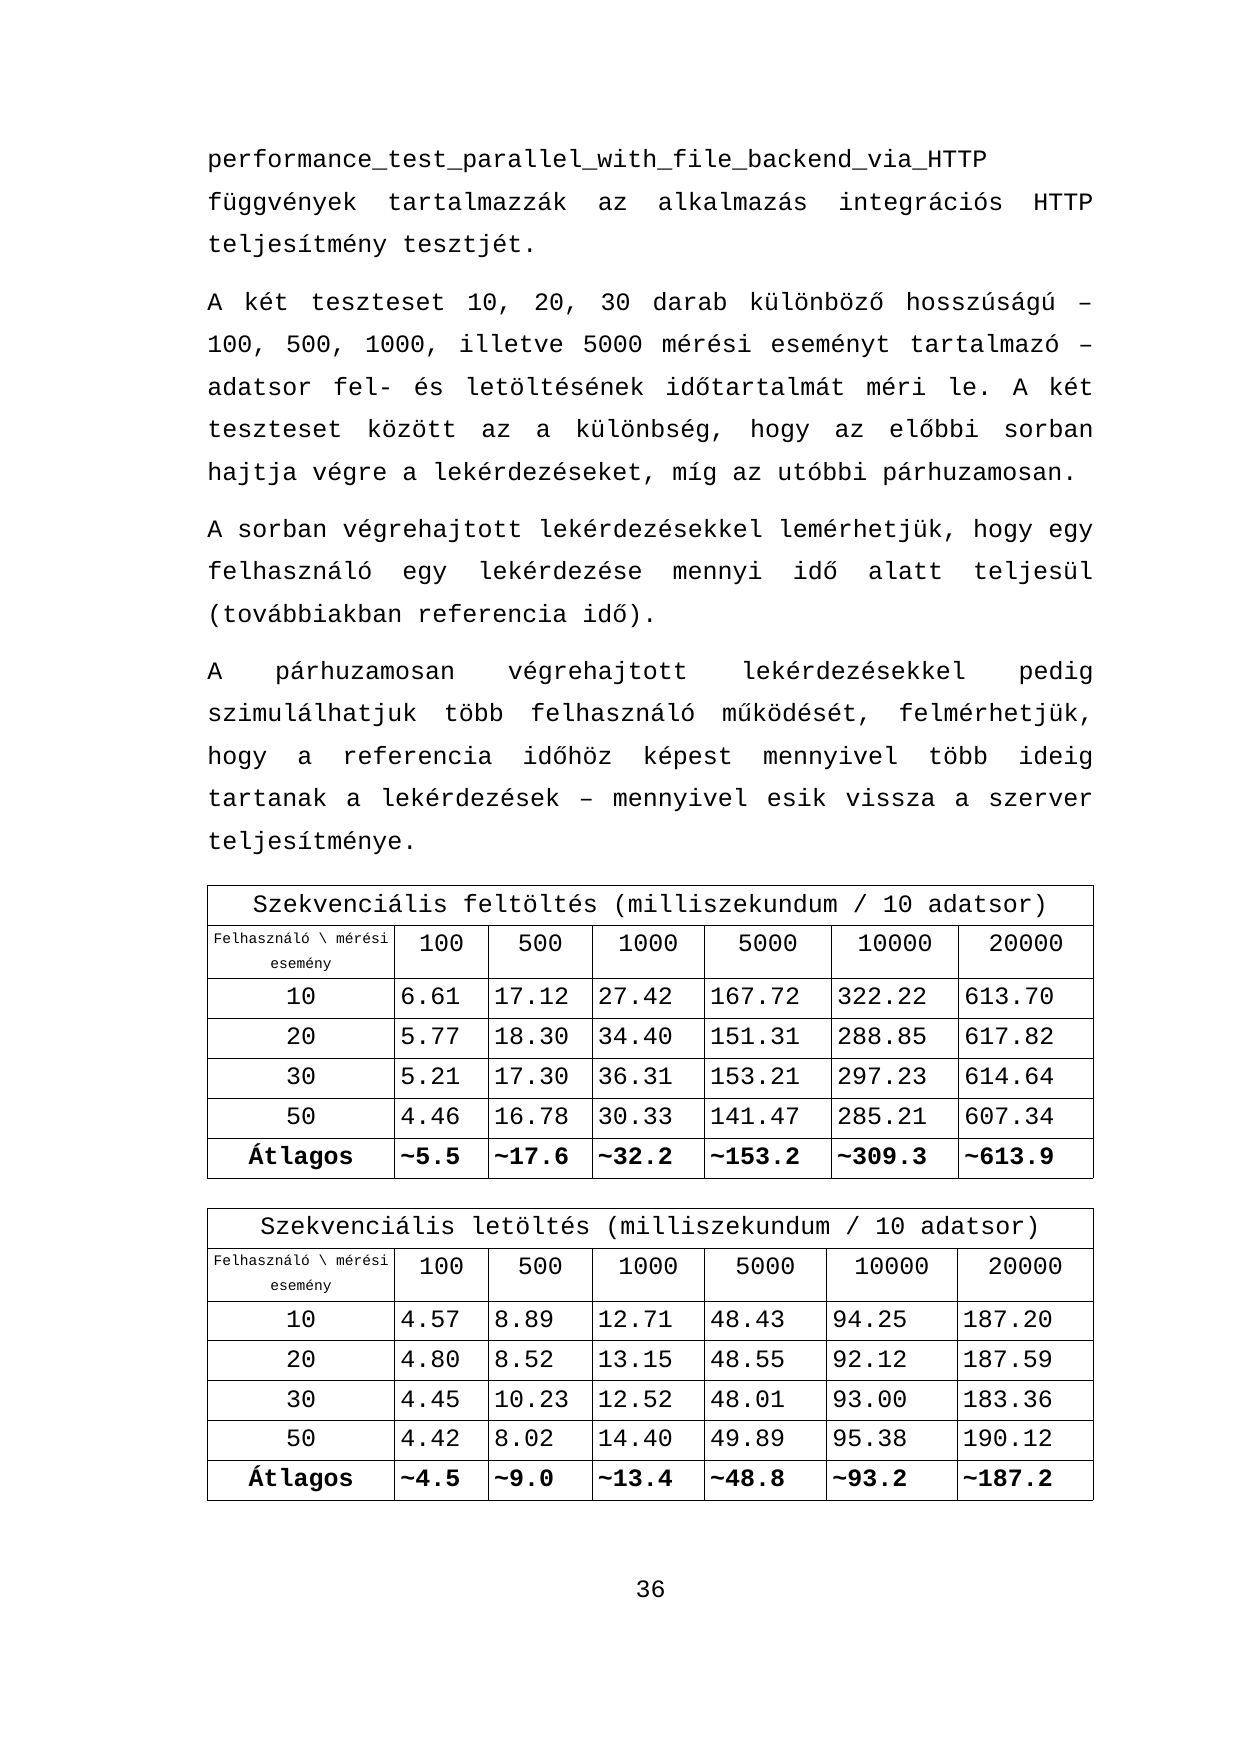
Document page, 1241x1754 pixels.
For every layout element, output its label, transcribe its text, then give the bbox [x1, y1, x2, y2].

table_cell Átlagos [208, 1139, 394, 1178]
table_cell 30.33 [593, 1099, 704, 1138]
table_cell 94.25 [827, 1302, 957, 1340]
text A két teszteset 10, 20, 30 darab különböző hosszúságú – 100, 500, 1000, illetve 5000 mérési eseményt tartalmazó – adatsor fel- és letöltésének időtartalmát méri le. A két teszteset között az a különbség, hogy az előbbi sorban hajtja végre a lekérdezéseket, míg az utóbbi párhuzamosan. [207, 289, 1093, 487]
table_cell 10000 [832, 926, 958, 978]
table_cell 5.77 [395, 1019, 488, 1058]
table_cell 30 [208, 1381, 394, 1420]
table_cell 617.82 [959, 1019, 1093, 1058]
table_cell 20 [208, 1341, 394, 1380]
table_cell 285.21 [832, 1099, 958, 1138]
table_cell 297.23 [832, 1059, 958, 1098]
table_cell ~153.2 [705, 1139, 831, 1178]
table_cell 12.71 [593, 1302, 704, 1340]
table_cell 8.52 [489, 1341, 592, 1380]
table_cell 13.15 [593, 1341, 704, 1380]
table_cell 4.80 [395, 1341, 488, 1380]
table_cell 10000 [827, 1249, 957, 1301]
table_cell 1000 [593, 926, 704, 978]
table_cell 500 [489, 1249, 592, 1301]
table_cell Felhasználó \ mérési esemény [208, 926, 394, 978]
table_cell 613.70 [959, 979, 1093, 1018]
table_cell 153.21 [705, 1059, 831, 1098]
table_cell 10.23 [489, 1381, 592, 1420]
table_cell 6.61 [395, 979, 488, 1018]
table_cell 92.12 [827, 1341, 957, 1380]
table_header Szekvenciális letöltés (milliszekundum / 10 adatsor) [208, 1209, 1093, 1248]
table_cell ~17.6 [489, 1139, 592, 1178]
table_cell 614.64 [959, 1059, 1093, 1098]
table_cell 5000 [705, 1249, 826, 1301]
table_cell 1000 [593, 1249, 704, 1301]
table_cell ~93.2 [827, 1461, 957, 1500]
table_cell 183.36 [958, 1381, 1093, 1420]
table_cell 10 [208, 1302, 394, 1340]
table_cell 48.43 [705, 1302, 826, 1340]
table_cell ~13.4 [593, 1461, 704, 1500]
table_cell ~48.8 [705, 1461, 826, 1500]
table_cell ~613.9 [959, 1139, 1093, 1178]
table_cell 17.30 [489, 1059, 592, 1098]
table_cell Felhasználó \ mérési esemény [208, 1249, 394, 1301]
table_cell 187.20 [958, 1302, 1093, 1340]
table_cell 17.12 [489, 979, 592, 1018]
table_cell 5000 [705, 926, 831, 978]
table_cell 48.55 [705, 1341, 826, 1380]
table_cell 27.42 [593, 979, 704, 1018]
table_cell ~309.3 [832, 1139, 958, 1178]
table_cell ~4.5 [395, 1461, 488, 1500]
table_cell 4.45 [395, 1381, 488, 1420]
table_cell 151.31 [705, 1019, 831, 1058]
text performance_test_parallel_with_file_backend_via_HTTP függvények tartalmazzák az alkalmazás integrációs HTTP teljesítmény tesztjét. [207, 147, 1093, 260]
table_cell 5.21 [395, 1059, 488, 1098]
table_cell 100 [395, 926, 488, 978]
table_cell 607.34 [959, 1099, 1093, 1138]
table_cell 4.42 [395, 1421, 488, 1460]
table_cell 50 [208, 1099, 394, 1138]
table_cell ~187.2 [958, 1461, 1093, 1500]
table_cell 20000 [958, 1249, 1093, 1301]
table_cell 16.78 [489, 1099, 592, 1138]
table_cell 322.22 [832, 979, 958, 1018]
table_cell 20 [208, 1019, 394, 1058]
table_cell 500 [489, 926, 592, 978]
table_cell 8.02 [489, 1421, 592, 1460]
table_cell 49.89 [705, 1421, 826, 1460]
table_cell 10 [208, 979, 394, 1018]
text A párhuzamosan végrehajtott lekérdezésekkel pedig szimulálhatjuk több felhasználó működését, felmérhetjük, hogy a referencia időhöz képest mennyivel több ideig tartanak a lekérdezések – mennyivel esik vissza a szerver teljesítménye. [207, 658, 1093, 857]
table_cell 8.89 [489, 1302, 592, 1340]
table_cell 30 [208, 1059, 394, 1098]
table_cell 141.47 [705, 1099, 831, 1138]
table_cell ~5.5 [395, 1139, 488, 1178]
table_cell Átlagos [208, 1461, 394, 1500]
table_cell 167.72 [705, 979, 831, 1018]
table_cell 4.46 [395, 1099, 488, 1138]
table_cell 48.01 [705, 1381, 826, 1420]
table_cell 100 [395, 1249, 488, 1301]
table_cell ~9.0 [489, 1461, 592, 1500]
table_cell ~32.2 [593, 1139, 704, 1178]
table_header Szekvenciális feltöltés (milliszekundum / 10 adatsor) [208, 886, 1093, 925]
table_cell 20000 [959, 926, 1093, 978]
table_cell 14.40 [593, 1421, 704, 1460]
table_cell 36.31 [593, 1059, 704, 1098]
table_cell 50 [208, 1421, 394, 1460]
table_cell 4.57 [395, 1302, 488, 1340]
text A sorban végrehajtott lekérdezésekkel lemérhetjük, hogy egy felhasználó egy lekérdezése mennyi idő alatt teljesül (továbbiakban referencia idő). [207, 516, 1093, 629]
table_cell 34.40 [593, 1019, 704, 1058]
table_cell 190.12 [958, 1421, 1093, 1460]
table_cell 95.38 [827, 1421, 957, 1460]
table_cell 18.30 [489, 1019, 592, 1058]
table_cell 93.00 [827, 1381, 957, 1420]
table_cell 288.85 [832, 1019, 958, 1058]
table_cell 12.52 [593, 1381, 704, 1420]
table_cell 187.59 [958, 1341, 1093, 1380]
